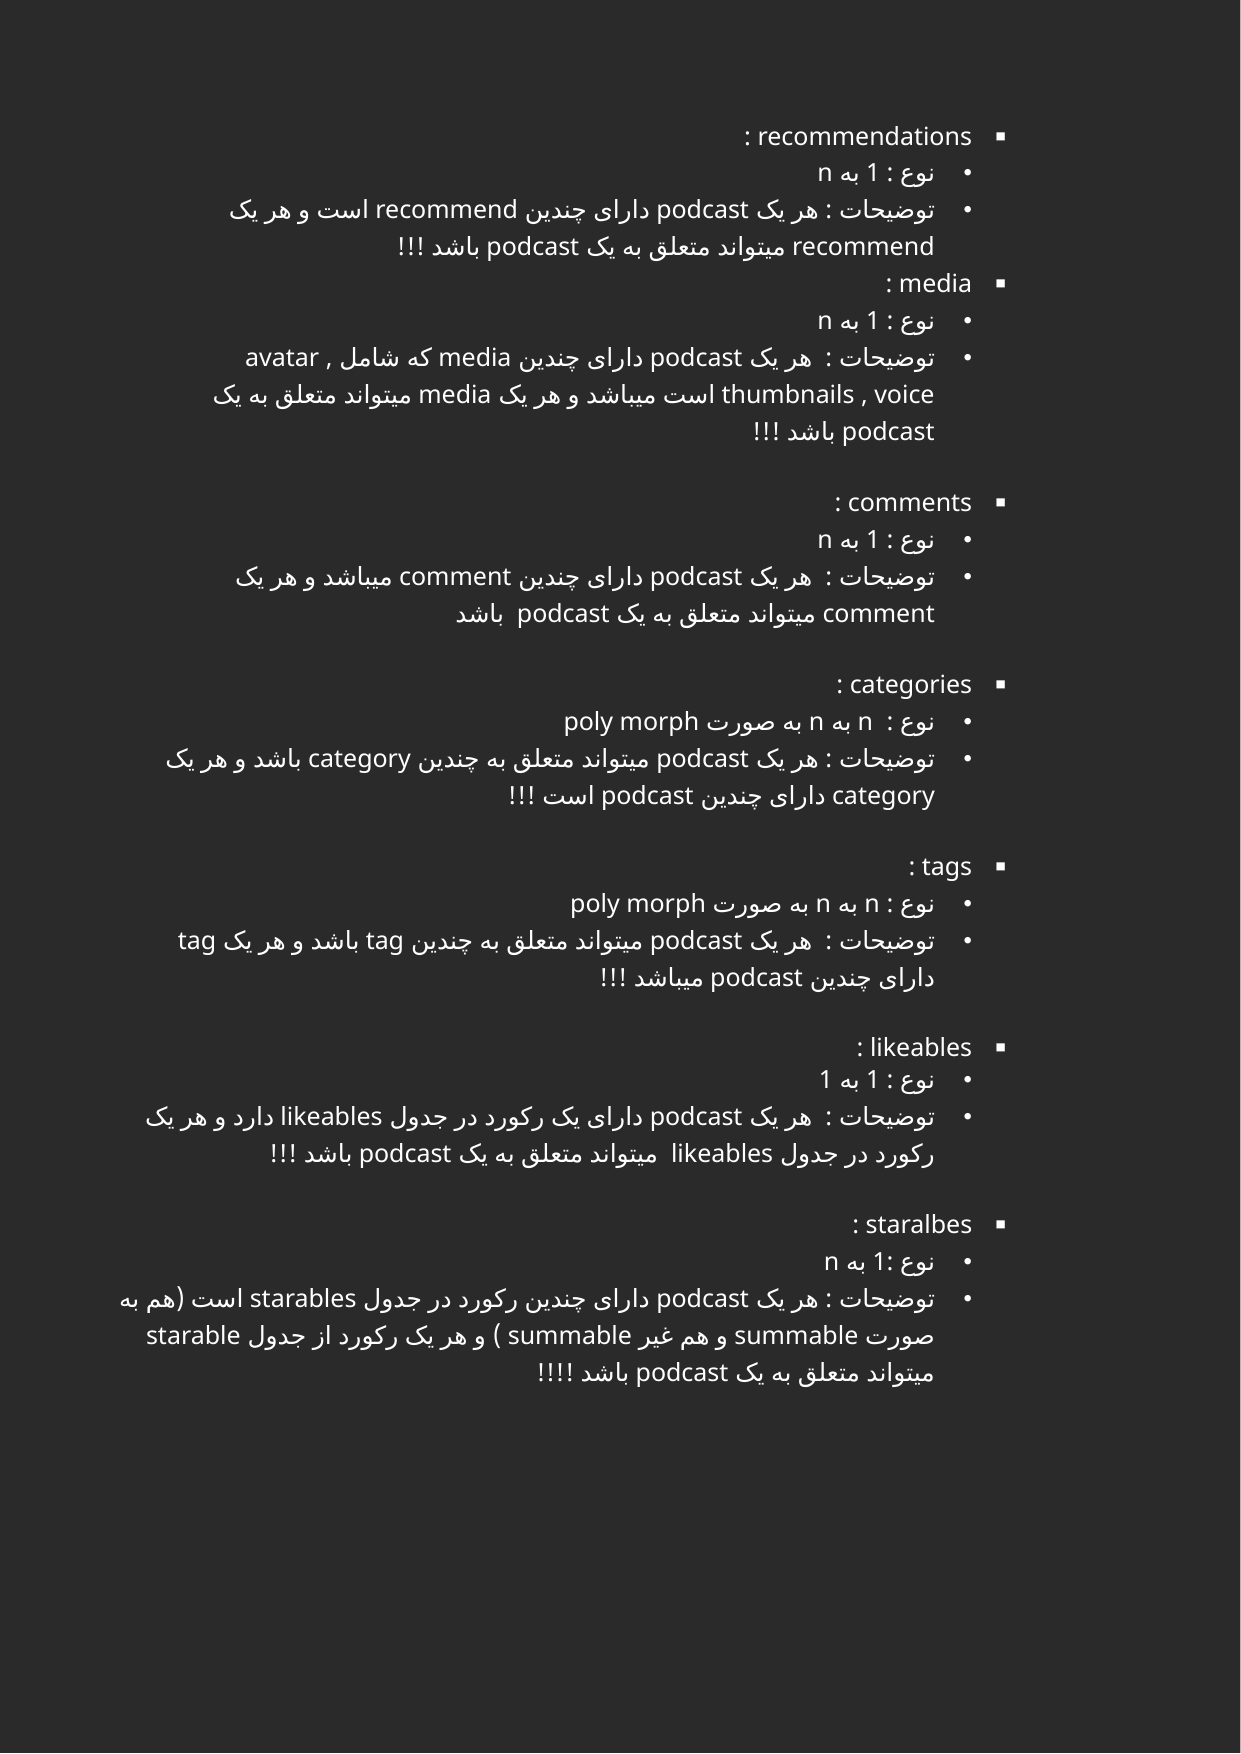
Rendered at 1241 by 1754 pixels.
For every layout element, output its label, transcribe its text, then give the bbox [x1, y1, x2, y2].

list نوع : 1 به n [118, 155, 972, 192]
list توضیحات :‌ هر یک podcast میتواند متعلق به چندین category باشد و هر یک category دارای چندین podcast است !!! [118, 741, 972, 815]
list likeables : [118, 1029, 1010, 1066]
list media : [118, 266, 1010, 303]
list توضیحات : هر یک podcast دارای چندین media که شامل avatar , thumbnails , voice است میباشد و هر یک media میتواند متعلق به یک podcast باشد !!! [118, 340, 972, 451]
list tags : [118, 849, 1010, 886]
list نوع :‌ 1 به 1 [118, 1066, 972, 1099]
list recommendations : [118, 118, 1010, 155]
list توضیحات :‌ هر یک podcast دارای چندین recommend است و هر یک recommend میتواند متعلق به یک podcast باشد !!! [118, 192, 972, 266]
list نوع : n به n به صورت poly morph [118, 704, 972, 741]
list توضیحات : هر یک podcast دارای چندین comment میباشد و هر یک comment میتواند متعلق به یک podcast باشد [118, 559, 972, 633]
list توضیحات : هر یک podcast دارای یک رکورد در جدول likeables دارد و هر یک رکورد در جدول likeables میتواند متعلق به یک podcast باشد !!! [118, 1099, 972, 1173]
list نوع :‌ n به n به صورت poly morph [118, 886, 972, 923]
list توضیحات : هر یک podcast دارای چندین رکورد در جدول starables است (هم به صورت summable و هم غیر summable ) و هر یک رکورد از جدول starable میتواند متعلق به یک podcast باشد !!!! [118, 1281, 972, 1392]
list نوع :‌1 به n [118, 1244, 972, 1281]
list نوع : 1 به n [118, 303, 972, 340]
list نوع : 1 به n [118, 522, 972, 559]
list comments : [118, 485, 1010, 522]
list categories : [118, 667, 1010, 704]
list staralbes : [118, 1207, 1010, 1244]
list توضیحات : هر یک podcast میتواند متعلق به چندین tag باشد و هر یک tag دارای چندین podcast میباشد !!! [118, 923, 972, 997]
